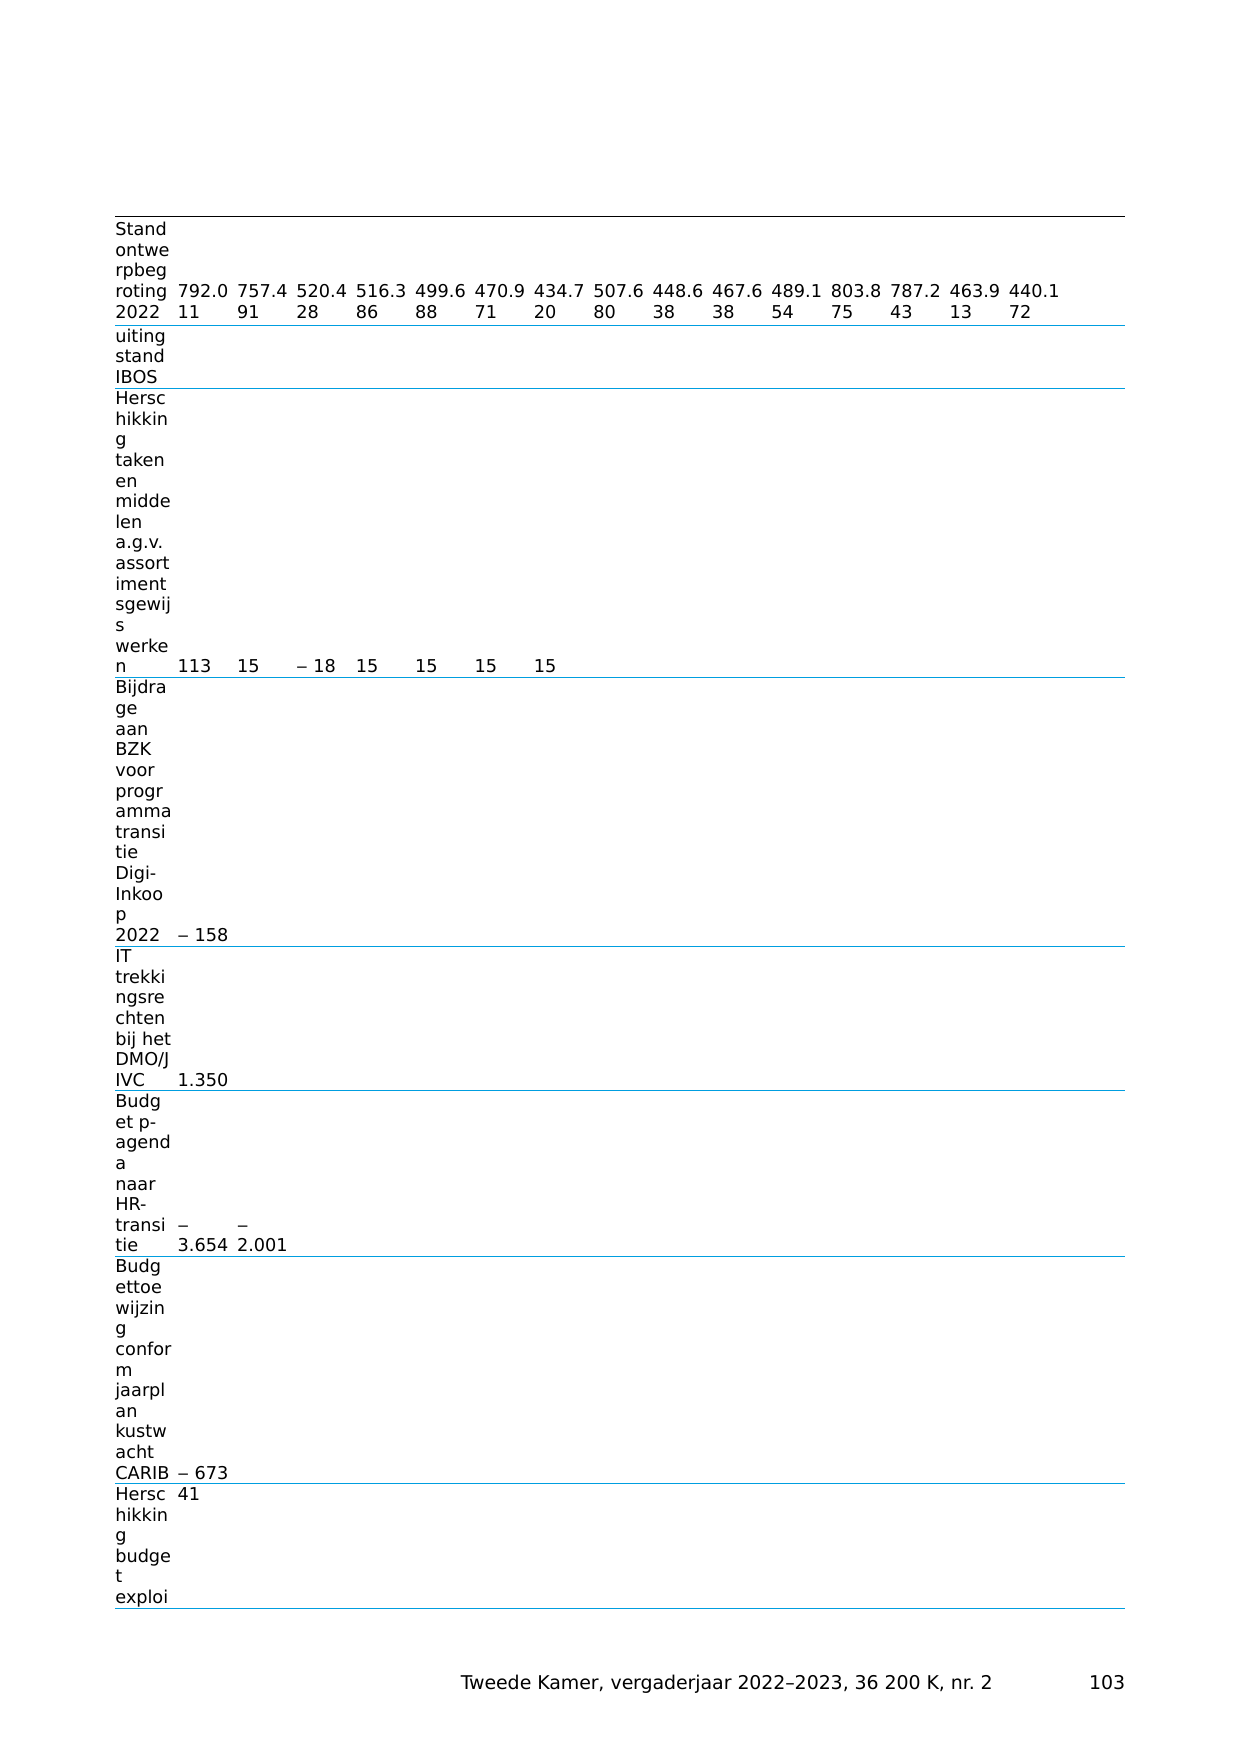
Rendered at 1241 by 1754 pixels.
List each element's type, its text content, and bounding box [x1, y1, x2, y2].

table_cell [887, 678, 946, 946]
table_cell [1006, 389, 1065, 677]
table_cell 15 [531, 389, 590, 677]
table_cell [650, 389, 709, 677]
table_cell [293, 1257, 353, 1483]
table_cell [590, 326, 649, 388]
table_cell 757.491 [234, 217, 293, 325]
table_cell ‒ 673 [175, 1257, 234, 1483]
table_cell [590, 678, 649, 946]
table_cell Budget p-agenda naar HR-transitie [115, 1091, 174, 1256]
table_cell 448.638 [650, 217, 709, 325]
table_cell 787.243 [887, 217, 946, 325]
table_cell Budgettoewijzing conform jaarplan kustwacht CARIB [115, 1257, 174, 1483]
table_cell [650, 1484, 709, 1608]
table_cell [1006, 326, 1065, 388]
table_cell 499.688 [412, 217, 471, 325]
table_cell [946, 1257, 1006, 1483]
table_cell [828, 389, 887, 677]
table_cell [293, 1091, 353, 1256]
table_cell Herschikking taken en middelen a.g.v. assortimentsgewijs werken [115, 389, 174, 677]
table_cell 15 [353, 389, 412, 677]
table_cell [650, 947, 709, 1090]
table_cell [768, 389, 828, 677]
table_cell 507.680 [590, 217, 649, 325]
table_cell [531, 947, 590, 1090]
table_cell [412, 678, 471, 946]
table_cell [471, 1484, 531, 1608]
table_cell [412, 1484, 471, 1608]
table_cell [471, 678, 531, 946]
table_cell [1006, 1091, 1065, 1256]
table_cell [650, 1091, 709, 1256]
table_cell [887, 1257, 946, 1483]
table_cell ‒ 158 [175, 678, 234, 946]
table_cell [768, 1484, 828, 1608]
table_cell [1065, 1257, 1125, 1483]
table_cell 15 [412, 389, 471, 677]
table_cell [650, 678, 709, 946]
table_cell [709, 947, 768, 1090]
table_cell [768, 947, 828, 1090]
table_cell 1.350 [175, 947, 234, 1090]
table_cell [1006, 1484, 1065, 1608]
table_cell [709, 678, 768, 946]
table_cell [471, 1257, 531, 1483]
table_cell [1065, 678, 1125, 946]
table_cell 516.386 [353, 217, 412, 325]
table_cell [946, 1091, 1006, 1256]
table_cell [1006, 1257, 1065, 1483]
table_cell [946, 947, 1006, 1090]
table_cell [709, 1091, 768, 1256]
table_cell [175, 326, 234, 388]
table_cell [234, 1257, 293, 1483]
table_cell [1065, 389, 1125, 677]
table_cell [234, 678, 293, 946]
table_cell [531, 1257, 590, 1483]
table_cell [234, 947, 293, 1090]
table_cell [828, 1257, 887, 1483]
table_cell Stand ontwerpbegroting 2022 [115, 217, 174, 325]
table_cell IT trekkingsrechten bij het DMO/JIVC [115, 947, 174, 1090]
table_cell [590, 1257, 649, 1483]
table_cell [353, 678, 412, 946]
table_cell [887, 326, 946, 388]
table_cell [1006, 678, 1065, 946]
table_cell [828, 947, 887, 1090]
table_cell [412, 1257, 471, 1483]
table_cell [768, 326, 828, 388]
table_cell [887, 947, 946, 1090]
table_cell [293, 1484, 353, 1608]
table_cell [531, 326, 590, 388]
table_cell [353, 326, 412, 388]
table_cell [828, 678, 887, 946]
table_cell [946, 326, 1006, 388]
table_cell [531, 678, 590, 946]
table_cell ‒ 2.001 [234, 1091, 293, 1256]
table_cell [1006, 947, 1065, 1090]
table_cell [828, 1091, 887, 1256]
table_cell ‒ 18 [293, 389, 353, 677]
table_cell [412, 326, 471, 388]
table_cell [412, 1091, 471, 1256]
table_cell [828, 326, 887, 388]
table_cell [293, 947, 353, 1090]
table_cell [1065, 217, 1125, 325]
table_cell [353, 947, 412, 1090]
table_cell [353, 1484, 412, 1608]
table_cell 489.154 [768, 217, 828, 325]
table_cell [1065, 326, 1125, 388]
table_cell 792.011 [175, 217, 234, 325]
table_cell [590, 1091, 649, 1256]
table_cell [471, 326, 531, 388]
table_cell [293, 678, 353, 946]
table_cell Herschikking budget exploi [115, 1484, 174, 1608]
table_cell [709, 389, 768, 677]
table_cell 520.428 [293, 217, 353, 325]
table_cell [234, 1484, 293, 1608]
table_cell [590, 1484, 649, 1608]
table_cell [768, 678, 828, 946]
table_header Tabel 42 Artikel 6: IT [115, 191, 1125, 216]
table_cell [590, 947, 649, 1090]
table_cell [887, 1484, 946, 1608]
table_cell 470.971 [471, 217, 531, 325]
table_cell [946, 389, 1006, 677]
table_cell [531, 1484, 590, 1608]
table_cell [887, 389, 946, 677]
table_cell [590, 389, 649, 677]
table_cell [1065, 1484, 1125, 1608]
table_cell [768, 1257, 828, 1483]
table_cell Bijdrage aan BZK voor programma transitie Digi-Inkoop 2022 [115, 678, 174, 946]
table_cell [412, 947, 471, 1090]
table_cell [471, 947, 531, 1090]
table_cell [293, 326, 353, 388]
table_cell [709, 326, 768, 388]
table_cell ‒ 3.654 [175, 1091, 234, 1256]
table_cell 467.638 [709, 217, 768, 325]
table_cell [531, 1091, 590, 1256]
table_cell [828, 1484, 887, 1608]
table_cell [650, 1257, 709, 1483]
table_cell [709, 1484, 768, 1608]
table_cell [353, 1091, 412, 1256]
table_cell [471, 1091, 531, 1256]
table_cell [1065, 947, 1125, 1090]
table_cell [234, 326, 293, 388]
table_cell 434.720 [531, 217, 590, 325]
table_cell [768, 1091, 828, 1256]
table_cell 463.913 [946, 217, 1006, 325]
table_cell [946, 1484, 1006, 1608]
table_cell 15 [471, 389, 531, 677]
table_cell [353, 1257, 412, 1483]
table_cell [887, 1091, 946, 1256]
table_cell [946, 678, 1006, 946]
table_cell [709, 1257, 768, 1483]
table_cell 113 [175, 389, 234, 677]
table_cell 440.172 [1006, 217, 1065, 325]
table_cell 41 [175, 1484, 234, 1608]
table_cell 15 [234, 389, 293, 677]
table_cell uiting stand IBOS [115, 326, 174, 388]
table_cell [1065, 1091, 1125, 1256]
table_cell 803.875 [828, 217, 887, 325]
table_cell [650, 326, 709, 388]
